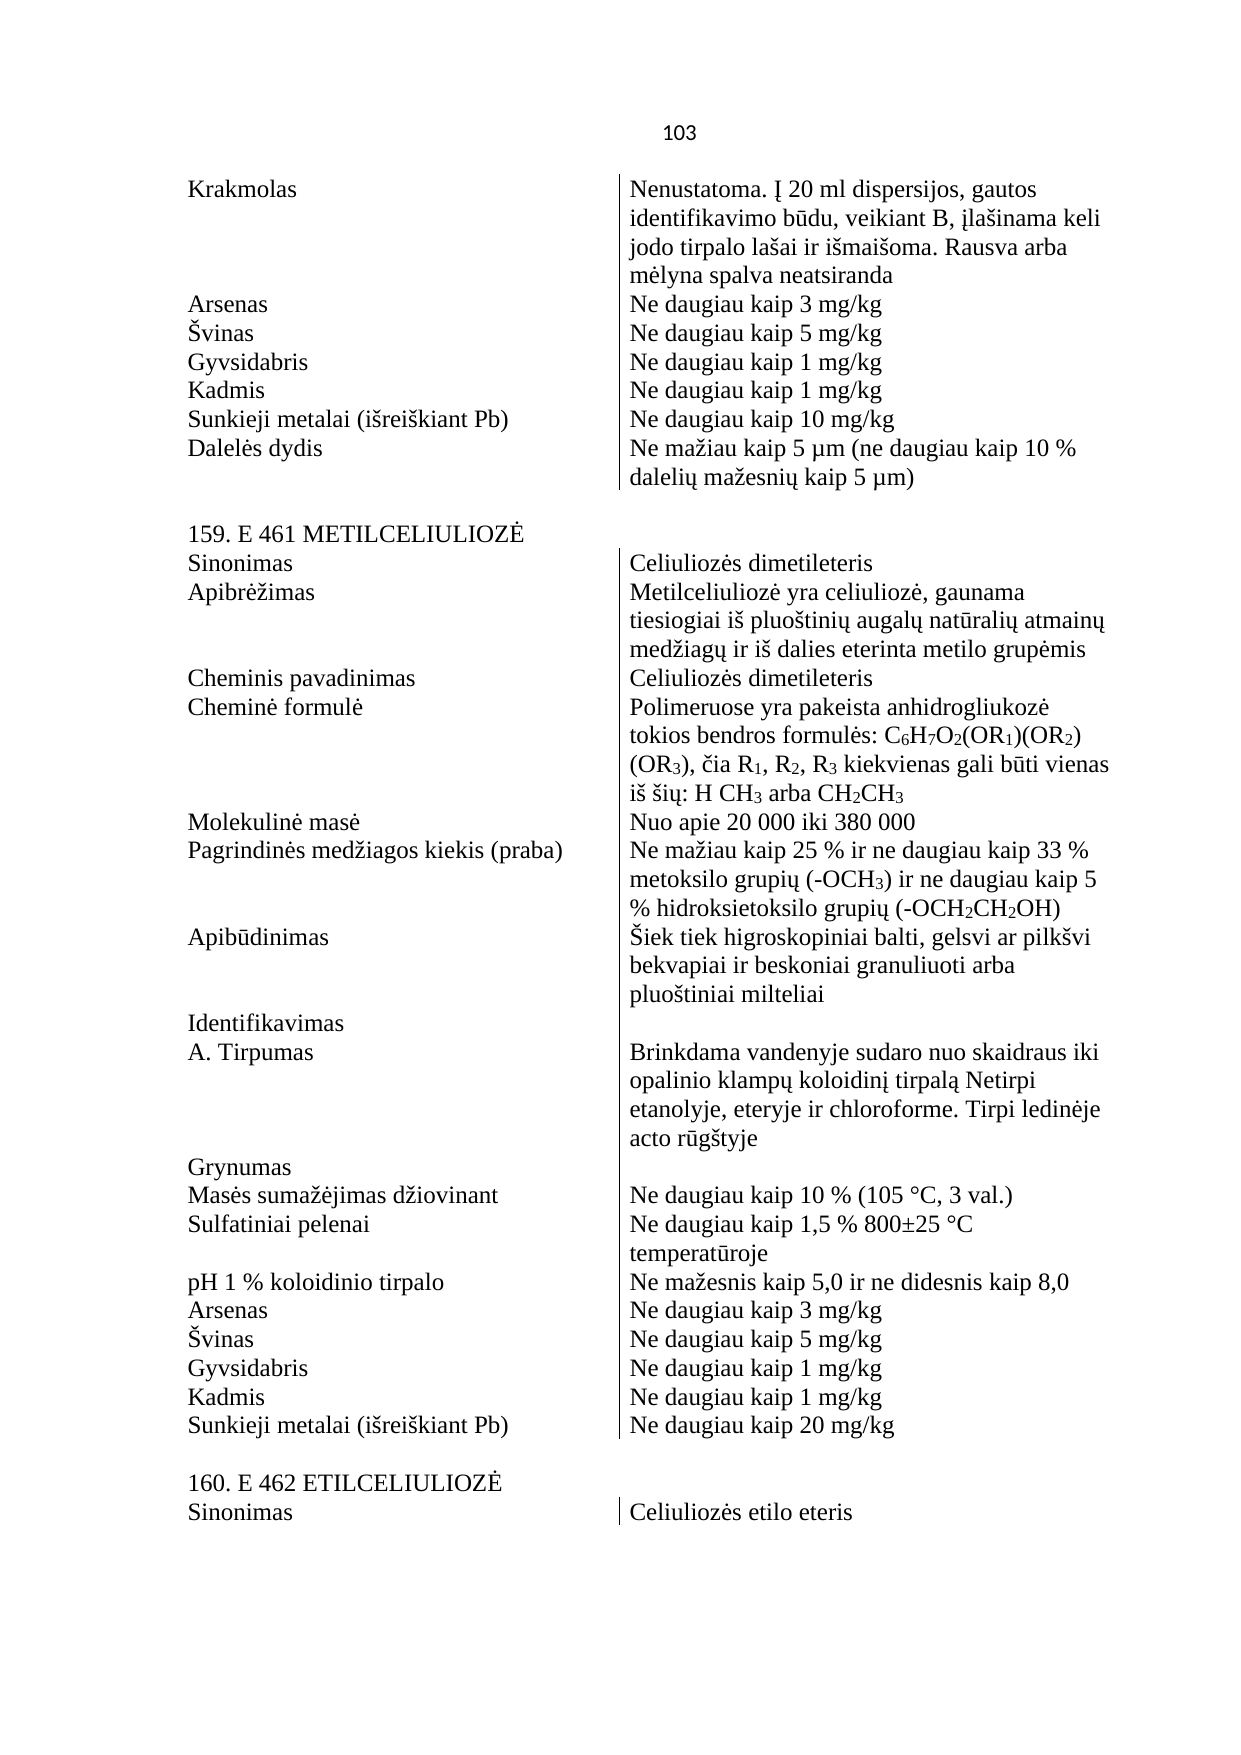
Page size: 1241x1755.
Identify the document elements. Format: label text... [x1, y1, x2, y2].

table_cell Ne daugiau kaip 3 mg/kg [620, 1295, 1122, 1324]
table_cell Brinkdama vandenyje sudaro nuo skaidraus iki opalinio klampų koloidinį tirpalą Netirpi etanolyje, eteryje ir chloroforme. Tirpi ledinėje acto rūgštyje [620, 1037, 1122, 1152]
table_cell Ne daugiau kaip 10 mg/kg [620, 404, 1122, 433]
table_cell Švinas [177, 1324, 619, 1353]
table_cell Ne daugiau kaip 10 % (105 °C, 3 val.) [620, 1180, 1122, 1209]
table_cell Ne mažesnis kaip 5,0 ir ne didesnis kaip 8,0 [620, 1267, 1122, 1295]
table_cell Arsenas [177, 289, 619, 318]
table_cell Ne daugiau kaip 20 mg/kg [620, 1410, 1122, 1439]
table_cell Sulfatiniai pelenai [177, 1209, 619, 1267]
table_cell pH 1 % koloidinio tirpalo [177, 1267, 619, 1295]
table_cell Grynumas [177, 1152, 619, 1180]
table_header 159. E 461 METILCELIULIOZĖ [177, 519, 1122, 548]
table_cell Dalelės dydis [177, 433, 619, 490]
table_cell Krakmolas [177, 174, 619, 289]
table_cell Ne daugiau kaip 1 mg/kg [620, 1353, 1122, 1382]
table_cell Ne daugiau kaip 5 mg/kg [620, 1324, 1122, 1353]
table_cell Cheminis pavadinimas [177, 663, 619, 692]
table_cell Masės sumažėjimas džiovinant [177, 1180, 619, 1209]
table_cell Cheminė formulė [177, 692, 619, 807]
table_cell Ne mažiau kaip 5 µm (ne daugiau kaip 10 % dalelių mažesnių kaip 5 µm) [620, 433, 1122, 490]
table_cell Ne daugiau kaip 5 mg/kg [620, 318, 1122, 347]
table_cell Sinonimas [177, 1497, 619, 1525]
table_cell Ne daugiau kaip 1 mg/kg [620, 1382, 1122, 1410]
table_cell Ne mažiau kaip 25 % ir ne daugiau kaip 33 % metoksilo grupių (-OCH3) ir ne daugiau kaip 5 % hidroksietoksilo grupių (-OCH2CH2OH) [620, 835, 1122, 922]
table_cell Šiek tiek higroskopiniai balti, gelsvi ar pilkšvi bekvapiai ir beskoniai granuliuoti arba pluoštiniai milteliai [620, 922, 1122, 1008]
table_cell Celiuliozės dimetileteris [620, 548, 1122, 577]
table_cell Apibrėžimas [177, 577, 619, 663]
table_cell Identifikavimas [177, 1008, 619, 1037]
table_cell Gyvsidabris [177, 347, 619, 375]
table_cell [620, 1152, 1122, 1180]
table_cell Kadmis [177, 375, 619, 404]
table_cell Nenustatoma. Į 20 ml dispersijos, gautos identifikavimo būdu, veikiant B, įlašinama keli jodo tirpalo lašai ir išmaišoma. Rausva arba mėlyna spalva neatsiranda [620, 174, 1122, 289]
table_cell Celiuliozės etilo eteris [620, 1497, 1122, 1525]
table_cell Molekulinė masė [177, 807, 619, 835]
table_cell Celiuliozės dimetileteris [620, 663, 1122, 692]
table_cell Sunkieji metalai (išreiškiant Pb) [177, 1410, 619, 1439]
table_cell Kadmis [177, 1382, 619, 1410]
table_cell Ne daugiau kaip 1 mg/kg [620, 375, 1122, 404]
table_cell [620, 1008, 1122, 1037]
table_cell Apibūdinimas [177, 922, 619, 1008]
table_cell Gyvsidabris [177, 1353, 619, 1382]
table_cell Sinonimas [177, 548, 619, 577]
table_cell Polimeruose yra pakeista anhidrogliukozė tokios bendros formulės: C6H7O2(OR1)(OR2)(OR3), čia R1, R2, R3 kiekvienas gali būti vienas iš šių: H CH3 arba CH2CH3 [620, 692, 1122, 807]
table_cell Metilceliuliozė yra celiuliozė, gaunama tiesiogiai iš pluoštinių augalų natūralių atmainų medžiagų ir iš dalies eterinta metilo grupėmis [620, 577, 1122, 663]
table_cell Ne daugiau kaip 1 mg/kg [620, 347, 1122, 375]
table_cell Pagrindinės medžiagos kiekis (praba) [177, 835, 619, 922]
table_cell Arsenas [177, 1295, 619, 1324]
table_header 160. E 462 ETILCELIULIOZĖ [177, 1468, 1122, 1497]
table_cell Ne daugiau kaip 3 mg/kg [620, 289, 1122, 318]
table_cell Nuo apie 20 000 iki 380 000 [620, 807, 1122, 835]
table_cell Ne daugiau kaip 1,5 % 800±25 °C temperatūroje [620, 1209, 1122, 1267]
table_cell Sunkieji metalai (išreiškiant Pb) [177, 404, 619, 433]
table_cell Švinas [177, 318, 619, 347]
table_cell A. Tirpumas [177, 1037, 619, 1152]
